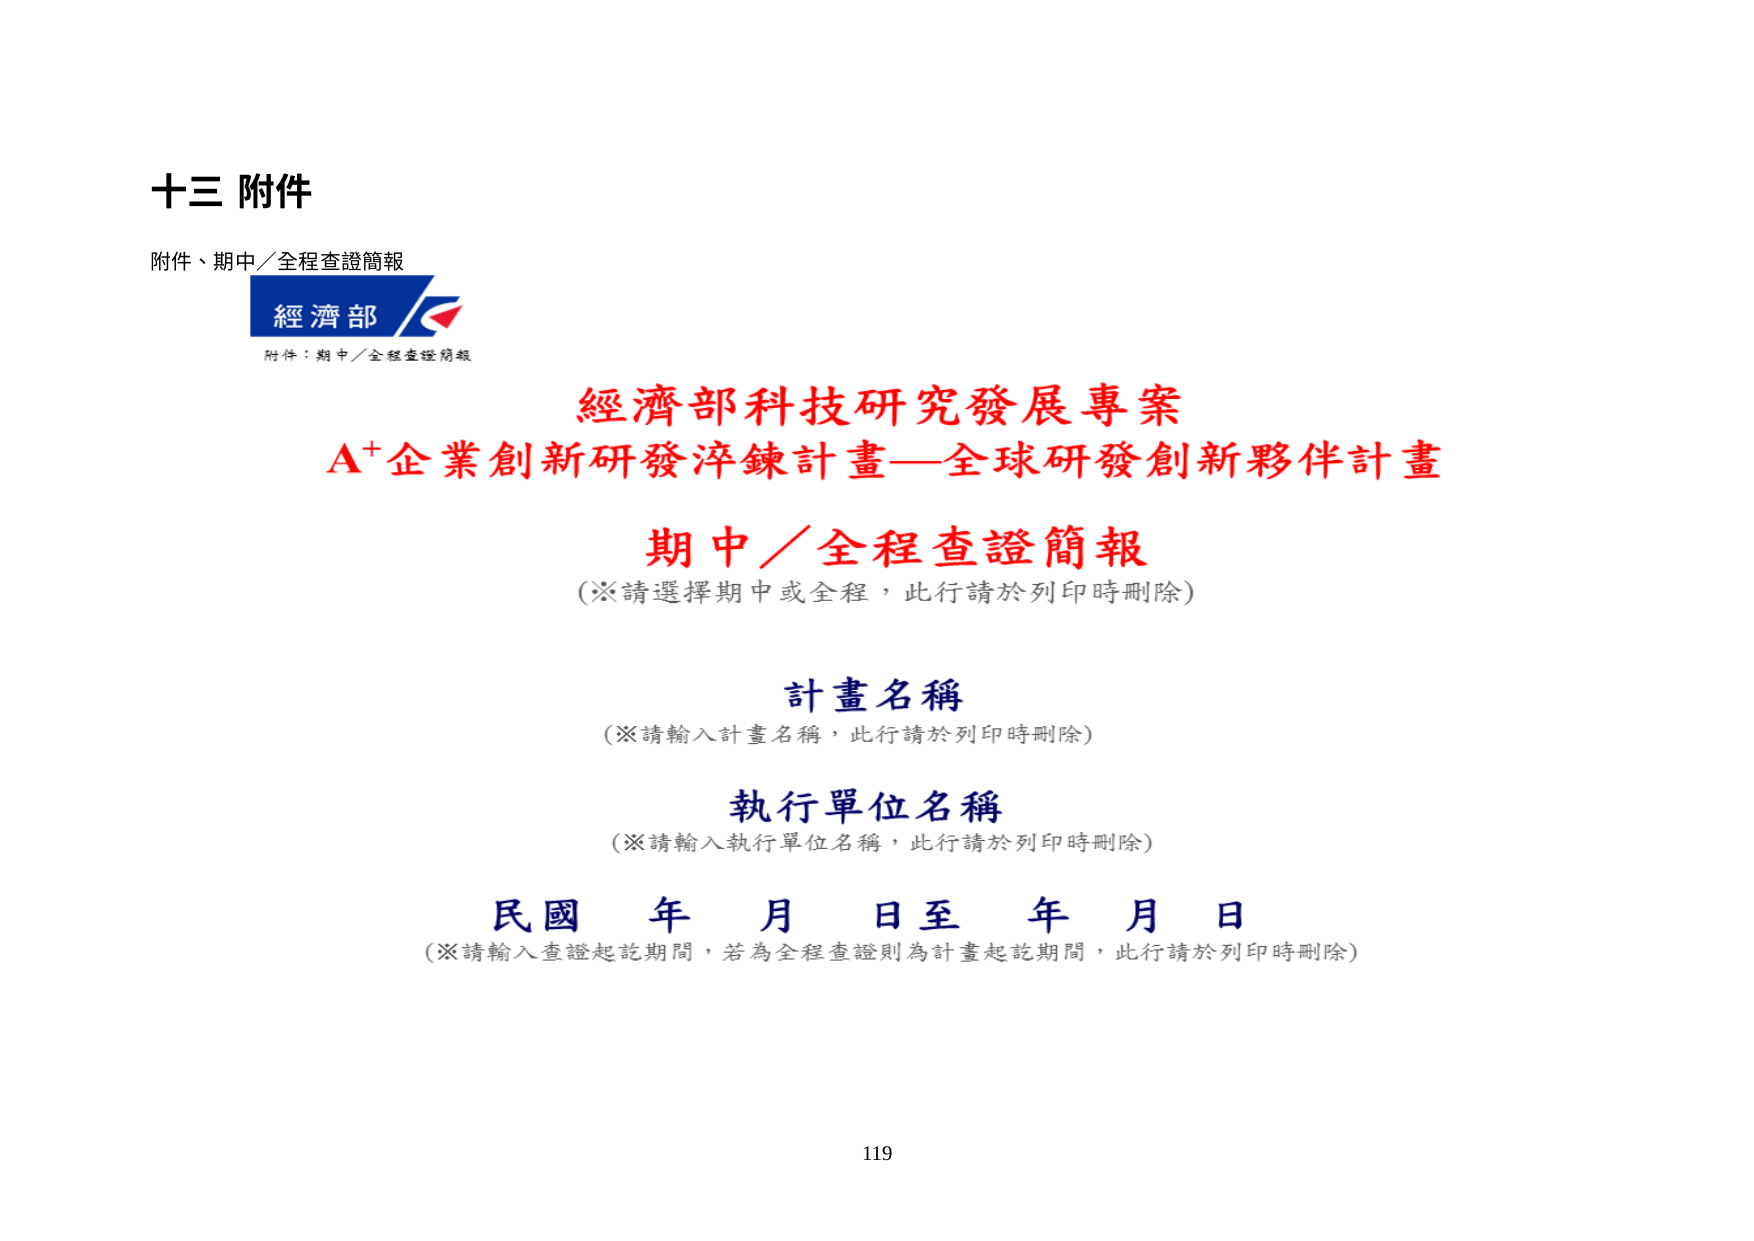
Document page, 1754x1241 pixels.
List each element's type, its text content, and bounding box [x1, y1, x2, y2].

picture [250, 275, 1504, 1087]
text 附件、期中／全程查證簡報 [150, 245, 1604, 275]
subtitle 附件 [150, 151, 1604, 226]
